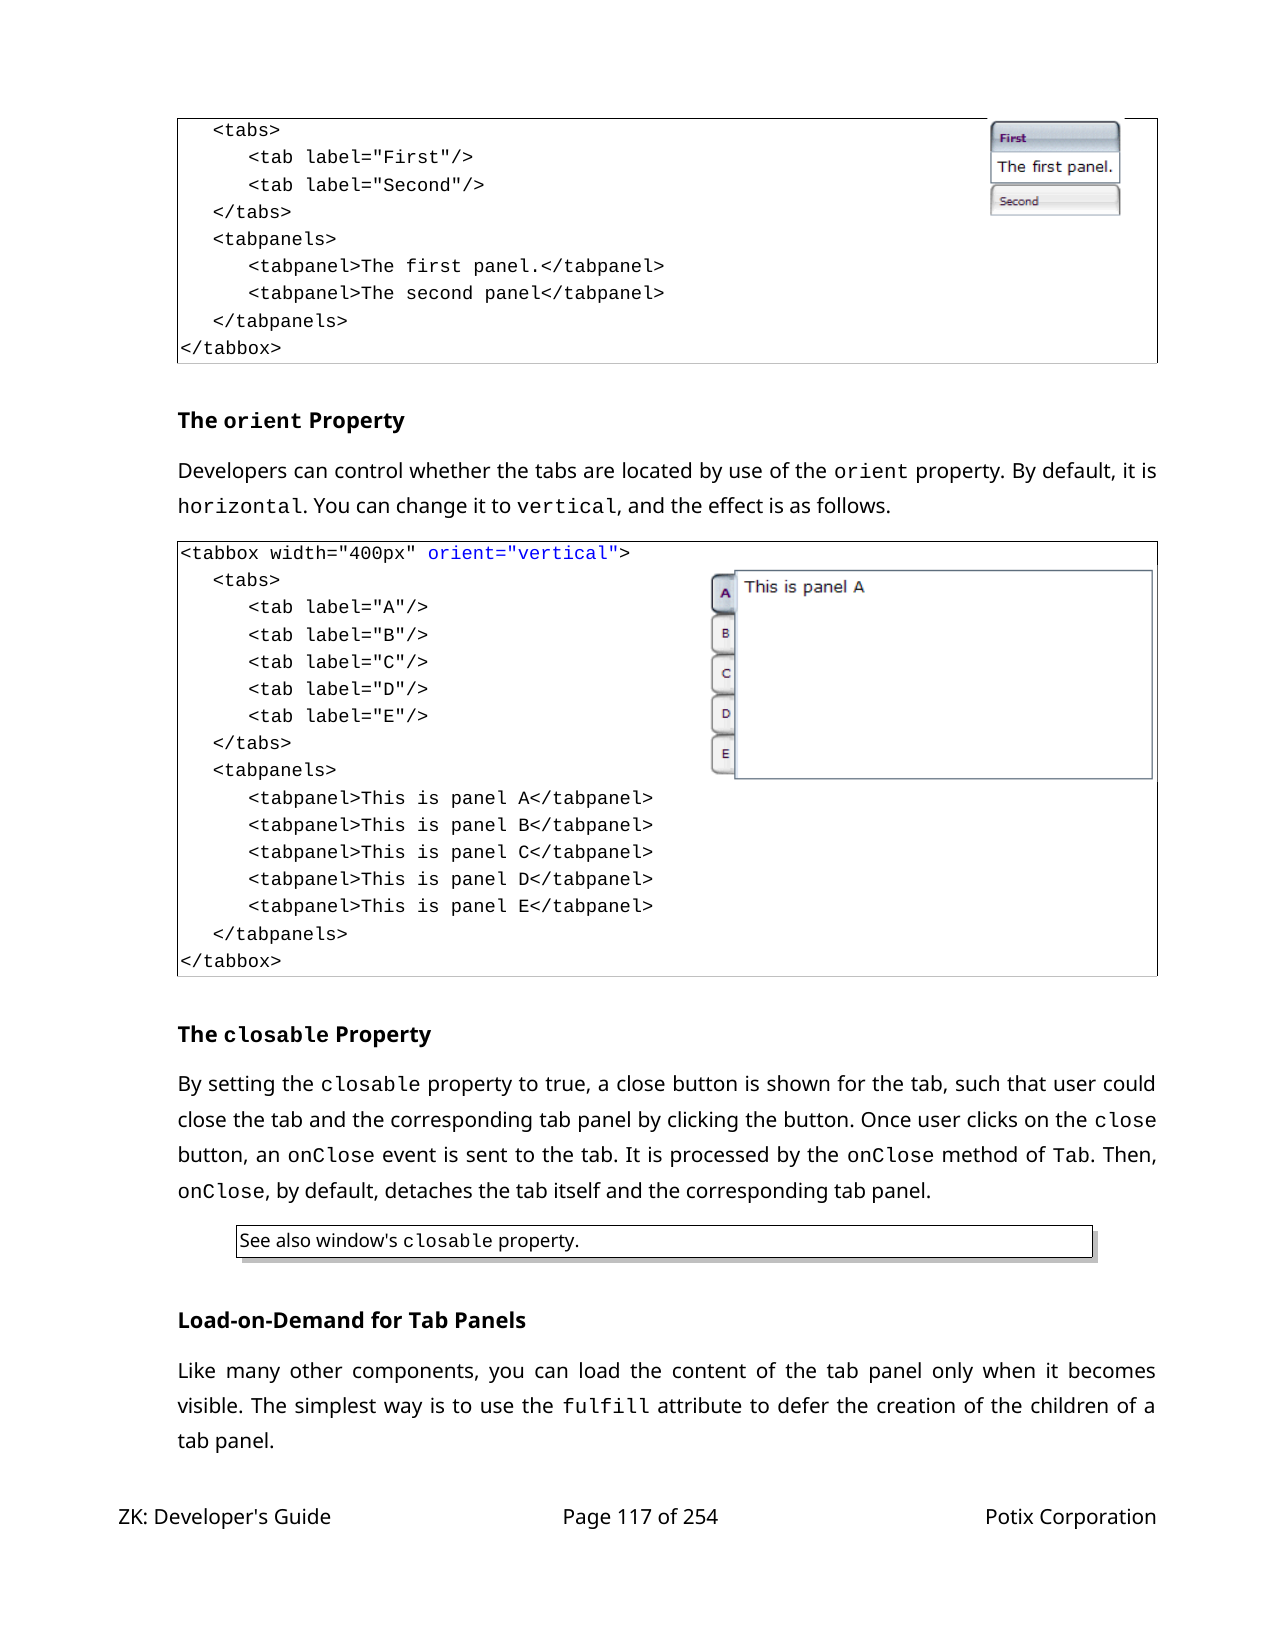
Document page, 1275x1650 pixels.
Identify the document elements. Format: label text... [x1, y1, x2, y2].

text </tabpanels> [178, 308, 1157, 333]
text <tab label="B"/> [178, 622, 708, 647]
text <tabpanel>This is panel E</tabpanel> [178, 894, 1157, 918]
text <tabpanel>The second panel</tabpanel> [178, 281, 1157, 306]
text <tabs> [178, 119, 987, 142]
text </tabpanels> [178, 921, 1157, 946]
picture [987, 118, 1125, 218]
text <tabpanel>This is panel C</tabpanel> [178, 840, 1157, 864]
text <tab label="A"/> [178, 595, 708, 619]
text <tabpanels> [178, 758, 1157, 783]
text See also window's closable property. [237, 1226, 1092, 1257]
text <tab label="First"/> [178, 145, 987, 169]
picture [708, 565, 1158, 782]
text </tabbox> [178, 336, 1157, 363]
text <tabbox width="400px" orient="vertical"> [178, 542, 1157, 565]
text <tabpanel>The first panel.</tabpanel> [178, 254, 1157, 278]
text <tabpanel>This is panel B</tabpanel> [178, 813, 1157, 837]
subtitle The orient Property [177, 405, 1157, 436]
text [1125, 145, 1157, 169]
text <tabs> [178, 568, 708, 592]
text By setting the closable property to true, a close button is shown for the tab, such that user could close the tab and the corresponding tab panel by clicking the button. Once user clicks on the close button, an onClose event is sent to the tab. It is processed by the onClose method of Tab. Then, onClose, by default, detaches the tab itself and the corresponding tab panel. [177, 1069, 1157, 1204]
text </tabs> [178, 731, 708, 755]
subtitle Load-on-Demand for Tab Panels [177, 1305, 1157, 1335]
text <tabpanel>This is panel D</tabpanel> [178, 867, 1157, 891]
text <tabpanel>This is panel A</tabpanel> [178, 786, 1157, 810]
text <tab label="E"/> [178, 704, 708, 728]
text [1125, 172, 1157, 197]
text Like many other components, you can load the content of the tab panel only when it becomes visible. The simplest way is to use the fulfill attribute to defer the creation of the children of a tab panel. [177, 1356, 1157, 1455]
text <tab label="C"/> [178, 649, 708, 674]
text </tabbox> [178, 949, 1157, 976]
text <tab label="Second"/> [178, 172, 987, 197]
text [1125, 119, 1157, 142]
text Developers can control whether the tabs are located by use of the orient property. By default, it is horizontal. You can change it to vertical, and the effect is as follows. [177, 456, 1157, 520]
text </tabs> [178, 200, 1157, 224]
text <tabpanels> [178, 227, 1157, 251]
subtitle The closable Property [177, 1018, 1157, 1048]
text <tab label="D"/> [178, 677, 708, 701]
